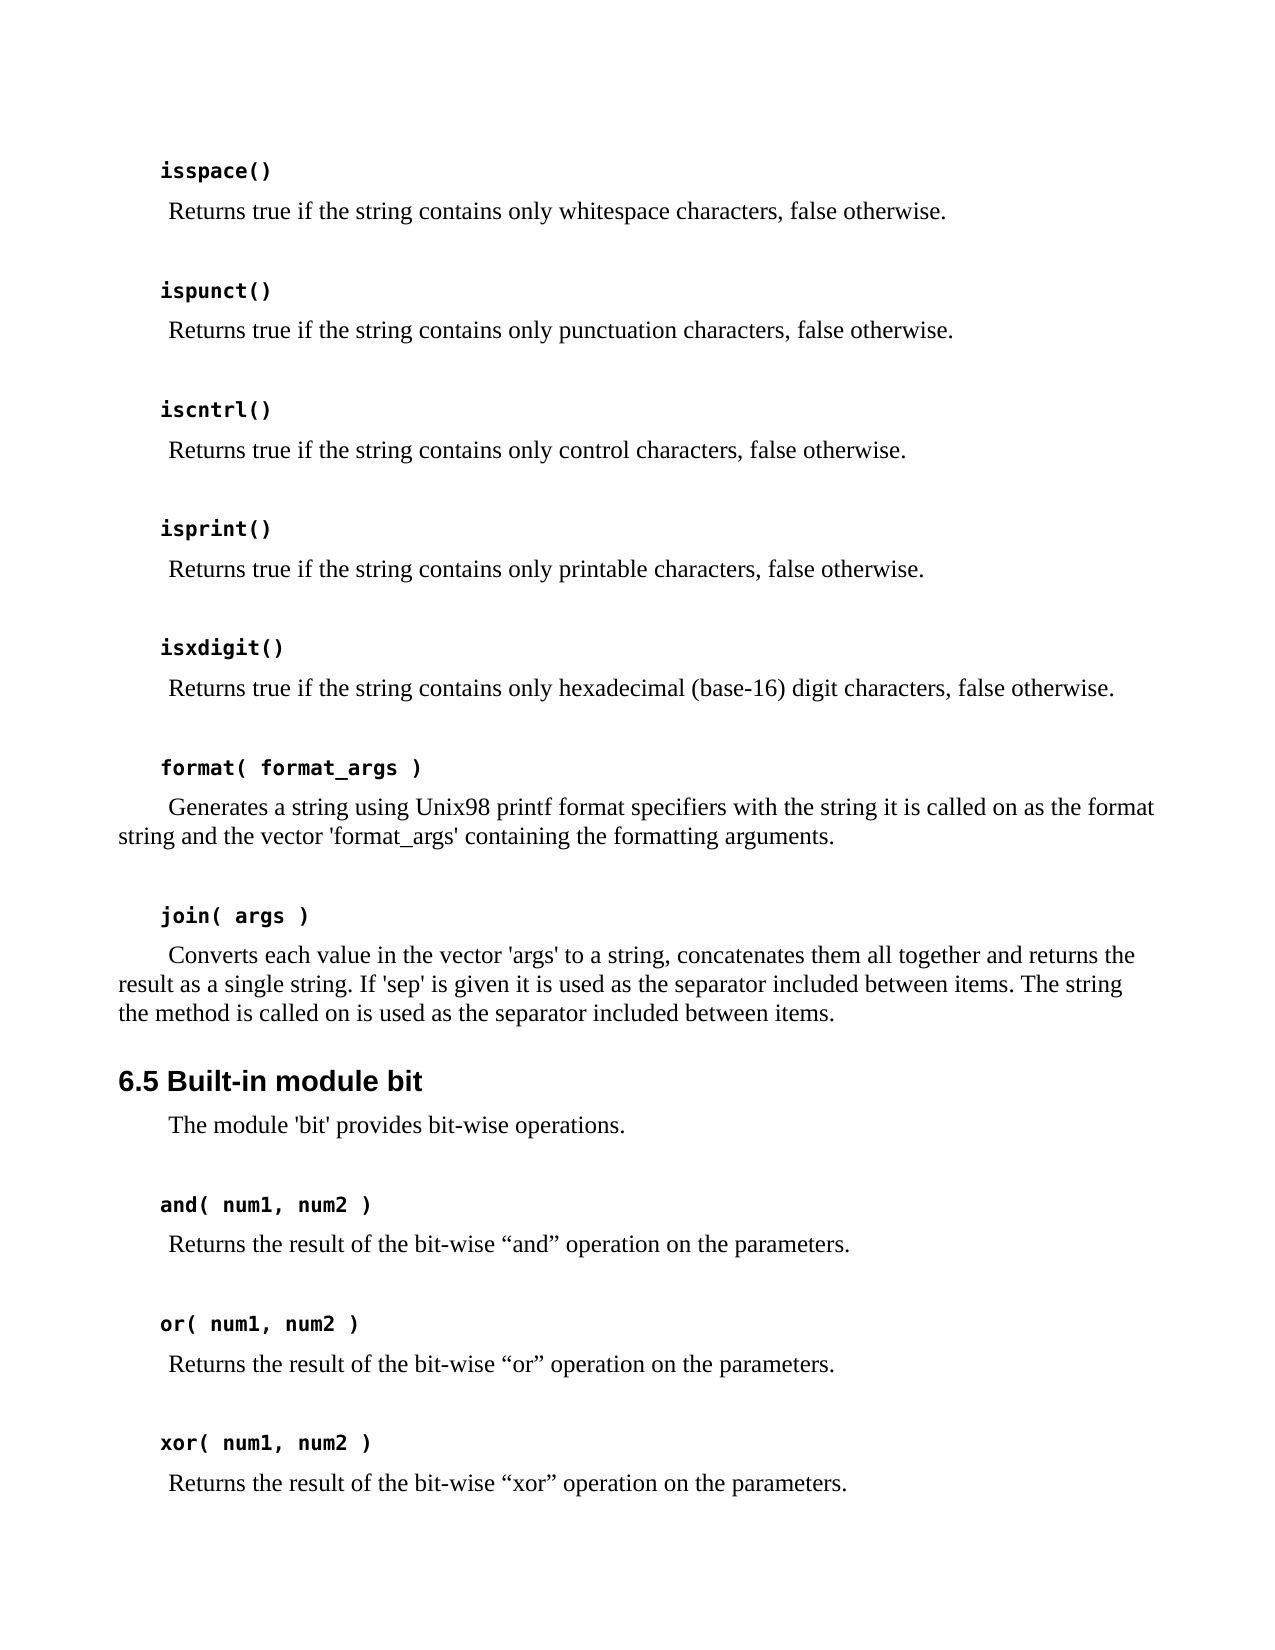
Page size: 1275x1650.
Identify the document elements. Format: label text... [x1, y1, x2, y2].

text isspace() [118, 159, 1157, 184]
text Returns true if the string contains only printable characters, false otherwise. [118, 554, 1157, 583]
subtitle 6.5 Built-in module bit [118, 1064, 1157, 1098]
text Returns true if the string contains only hexadecimal (base-16) digit characters, false otherwise. [118, 673, 1157, 702]
text xor( num1, num2 ) [118, 1431, 1157, 1456]
text isprint() [118, 517, 1157, 541]
text and( num1, num2 ) [118, 1193, 1157, 1217]
text ispunct() [118, 279, 1157, 303]
text Returns true if the string contains only control characters, false otherwise. [118, 435, 1157, 463]
text iscntrl() [118, 398, 1157, 422]
text format( format_args ) [118, 756, 1157, 780]
text Returns the result of the bit-wise “or” operation on the parameters. [118, 1349, 1157, 1378]
text Returns true if the string contains only whitespace characters, false otherwise. [118, 196, 1157, 225]
text Returns the result of the bit-wise “xor” operation on the parameters. [118, 1468, 1157, 1497]
text Converts each value in the vector 'args' to a string, concatenates them all together and returns the result as a single string. If 'sep' is given it is used as the separator included between items. The string the method is called on is used as the separator included between items. [118, 941, 1157, 1027]
text The module 'bit' provides bit-wise operations. [118, 1110, 1157, 1139]
text Returns the result of the bit-wise “and” operation on the parameters. [118, 1229, 1157, 1258]
text Returns true if the string contains only punctuation characters, false otherwise. [118, 315, 1157, 344]
text join( args ) [118, 904, 1157, 928]
text or( num1, num2 ) [118, 1312, 1157, 1336]
text Generates a string using Unix98 printf format specifiers with the string it is called on as the format string and the vector 'format_args' containing the formatting arguments. [118, 792, 1157, 850]
text isxdigit() [118, 636, 1157, 661]
